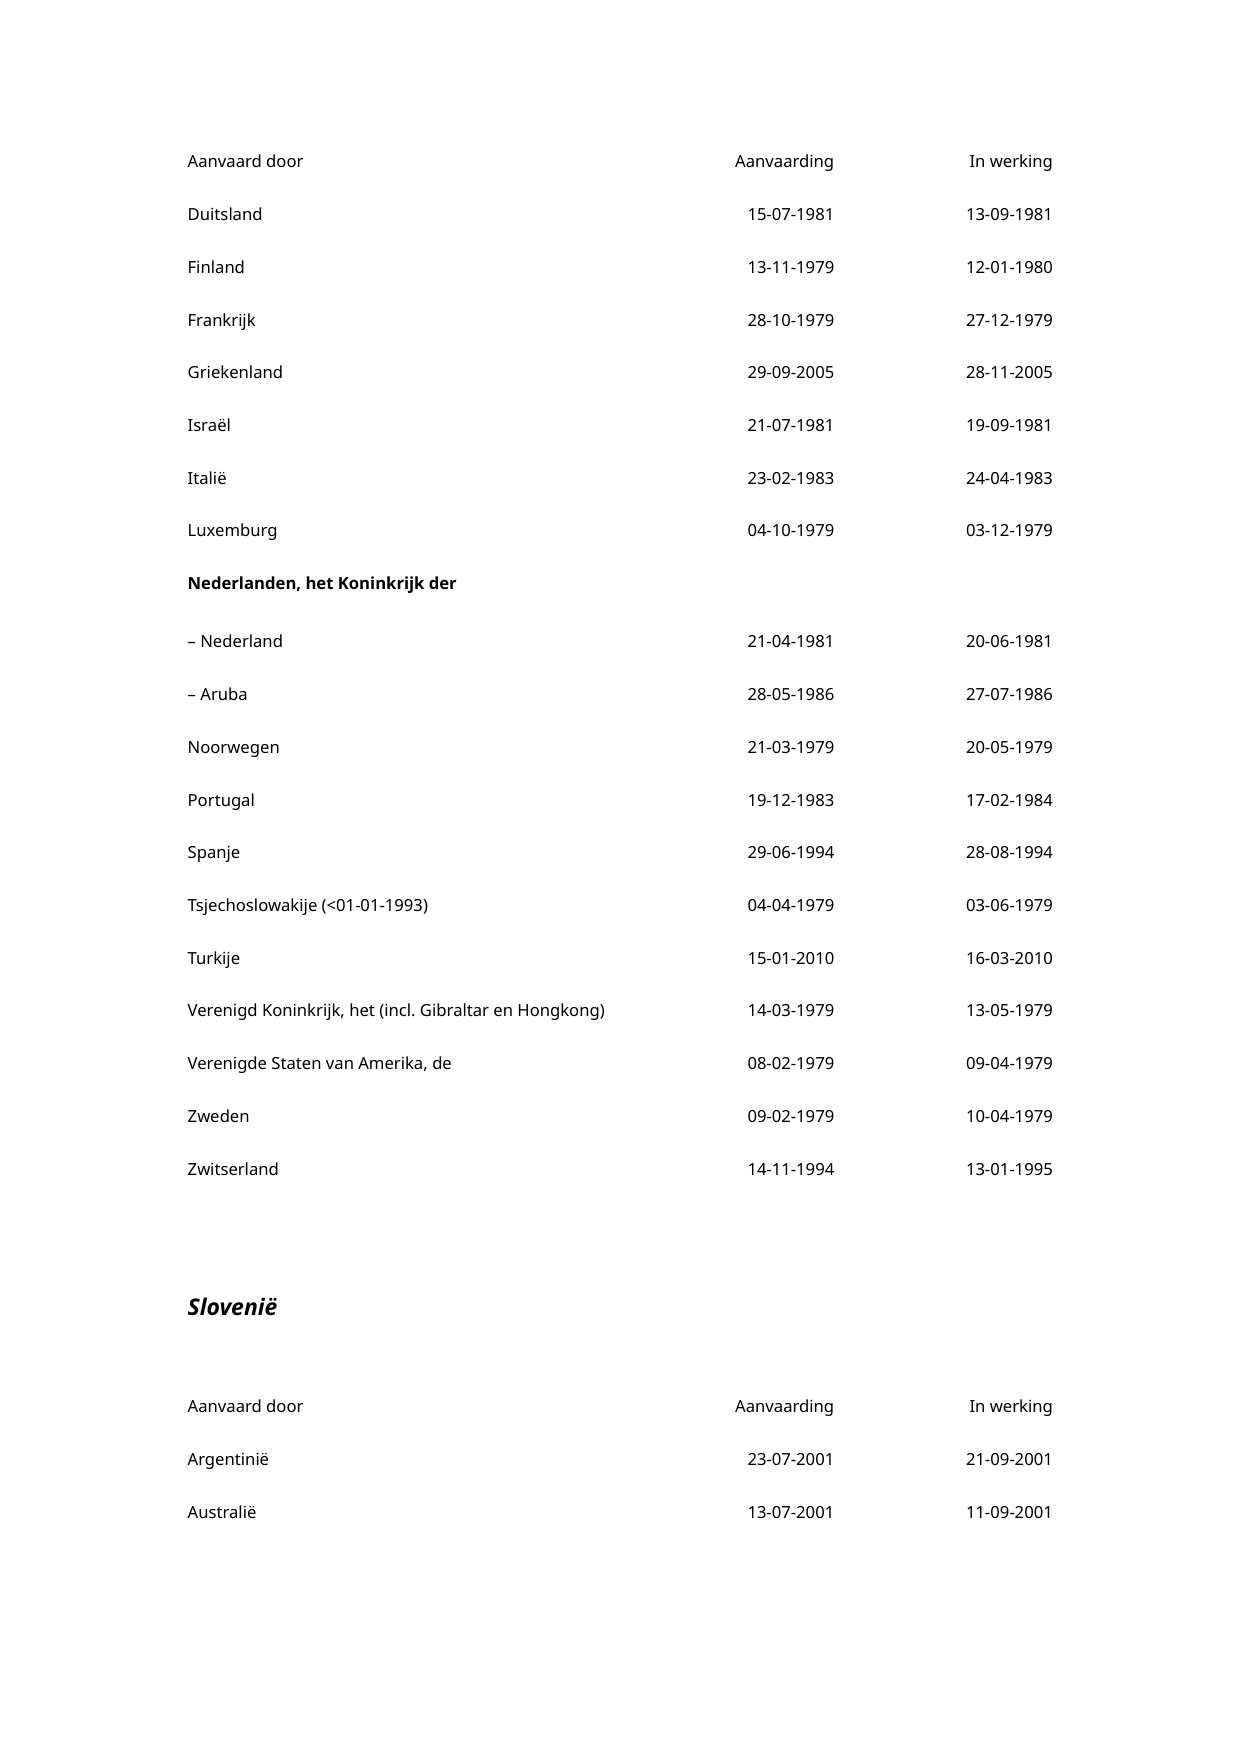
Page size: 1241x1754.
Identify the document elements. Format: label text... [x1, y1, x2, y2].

table_cell 10-04-1979 [834, 1105, 1053, 1157]
table_cell 28-11-2005 [834, 361, 1053, 413]
table_cell Verenigde Staten van Amerika, de [188, 1052, 616, 1104]
table_cell 04-10-1979 [616, 519, 834, 572]
table_cell 16-03-2010 [834, 946, 1053, 999]
table_cell 20-06-1981 [834, 630, 1053, 683]
table_cell Turkije [188, 946, 616, 999]
table_cell 11-09-2001 [834, 1500, 1053, 1553]
table_cell 13-11-1979 [616, 255, 834, 308]
table_cell 03-06-1979 [834, 894, 1053, 946]
table_header Aanvaarding [616, 1395, 834, 1448]
table_cell 08-02-1979 [616, 1052, 834, 1104]
table_cell 09-02-1979 [616, 1105, 834, 1157]
table_cell 24-04-1983 [834, 466, 1053, 519]
table_cell [616, 572, 834, 630]
table_cell 13-01-1995 [834, 1157, 1053, 1210]
table_cell Israël [188, 414, 616, 466]
table_cell 28-10-1979 [616, 308, 834, 361]
table_cell 21-09-2001 [834, 1448, 1053, 1500]
table_cell Italië [188, 466, 616, 519]
table_cell 14-11-1994 [616, 1157, 834, 1210]
table_cell 12-01-1980 [834, 255, 1053, 308]
table_cell – Nederland [188, 630, 616, 683]
table_cell 15-07-1981 [616, 203, 834, 255]
table_cell 17-02-1984 [834, 788, 1053, 841]
table_header Aanvaard door [188, 1395, 616, 1448]
table_cell – Aruba [188, 683, 616, 736]
table_header Aanvaard door [188, 150, 616, 203]
table_cell Noorwegen [188, 736, 616, 788]
table_cell Zwitserland [188, 1157, 616, 1210]
table_cell Spanje [188, 841, 616, 894]
table_cell Australië [188, 1500, 616, 1553]
table_cell 13-05-1979 [834, 999, 1053, 1052]
table_cell 09-04-1979 [834, 1052, 1053, 1104]
table_cell Portugal [188, 788, 616, 841]
table_cell Griekenland [188, 361, 616, 413]
table_header Aanvaarding [616, 150, 834, 203]
table_cell 13-07-2001 [616, 1500, 834, 1553]
table_cell 14-03-1979 [616, 999, 834, 1052]
table_cell 27-07-1986 [834, 683, 1053, 736]
table_cell [834, 572, 1053, 630]
table_cell 15-01-2010 [616, 946, 834, 999]
table_cell Frankrijk [188, 308, 616, 361]
table_cell 21-04-1981 [616, 630, 834, 683]
table_cell Duitsland [188, 203, 616, 255]
subtitle Slovenië [187, 1291, 1053, 1322]
table_cell Finland [188, 255, 616, 308]
table_cell 19-12-1983 [616, 788, 834, 841]
table_cell 29-06-1994 [616, 841, 834, 894]
table_cell Nederlanden, het Koninkrijk der [188, 572, 616, 630]
table_cell Verenigd Koninkrijk, het (incl. Gibraltar en Hongkong) [188, 999, 616, 1052]
table_cell Tsjechoslowakije (<01-01-1993) [188, 894, 616, 946]
table_cell 28-05-1986 [616, 683, 834, 736]
table_cell 29-09-2005 [616, 361, 834, 413]
table_cell 21-03-1979 [616, 736, 834, 788]
table_cell 03-12-1979 [834, 519, 1053, 572]
table_cell 28-08-1994 [834, 841, 1053, 894]
table_cell Zweden [188, 1105, 616, 1157]
table_cell 23-02-1983 [616, 466, 834, 519]
table_cell 04-04-1979 [616, 894, 834, 946]
table_cell 21-07-1981 [616, 414, 834, 466]
table_cell 13-09-1981 [834, 203, 1053, 255]
table_header In werking [834, 150, 1053, 203]
table_cell 19-09-1981 [834, 414, 1053, 466]
table_header In werking [834, 1395, 1053, 1448]
table_cell 20-05-1979 [834, 736, 1053, 788]
table_cell 27-12-1979 [834, 308, 1053, 361]
table_cell 23-07-2001 [616, 1448, 834, 1500]
table_cell Argentinië [188, 1448, 616, 1500]
table_cell Luxemburg [188, 519, 616, 572]
